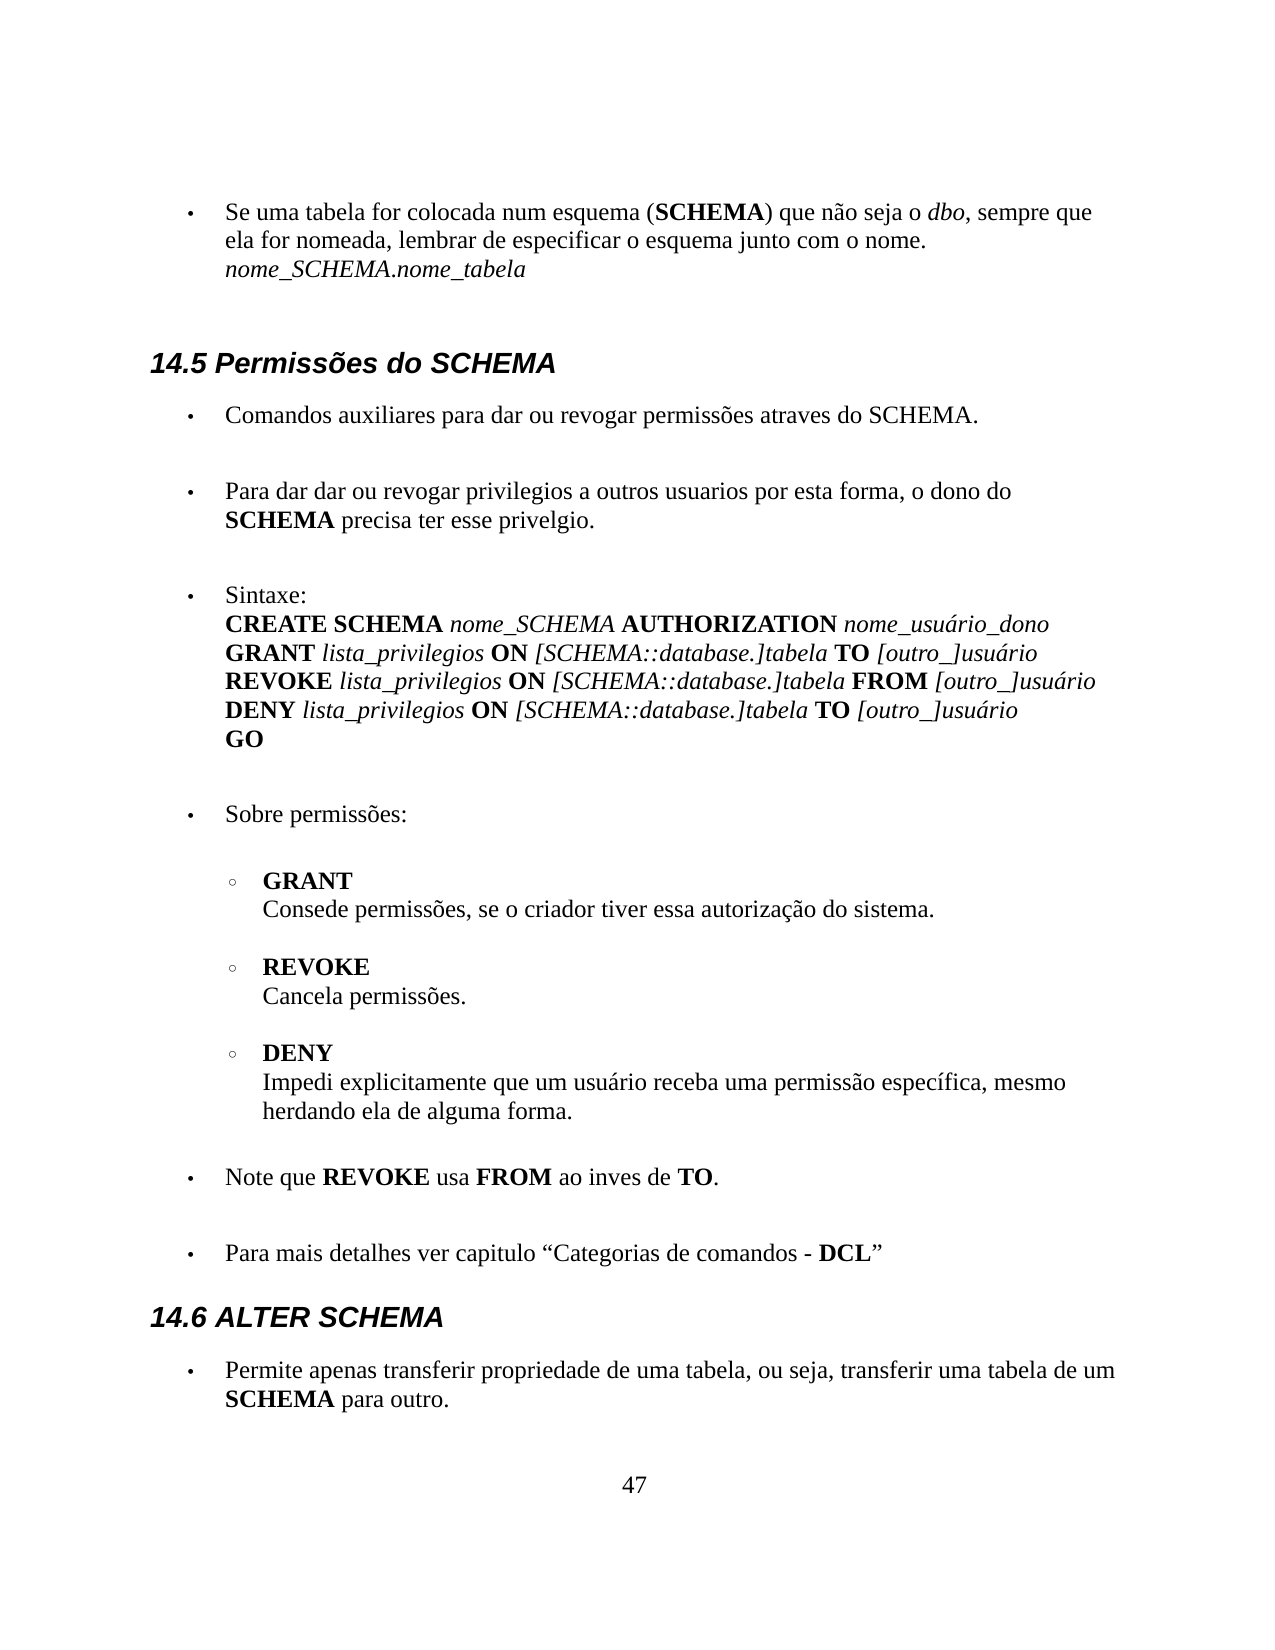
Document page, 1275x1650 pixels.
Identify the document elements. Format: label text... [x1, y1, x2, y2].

list Sintaxe: CREATE SCHEMA nome_SCHEMA AUTHORIZATION nome_usuário_dono GRANT lista_privilegios ON [SCHEMA::database.]tabela TO [outro_]usuário REVOKE lista_privilegios ON [SCHEMA::database.]tabela FROM [outro_]usuário DENY lista_privilegios ON [SCHEMA::database.]tabela TO [outro_]usuário GO [187, 580, 1125, 781]
list Para dar dar ou revogar privilegios a outros usuarios por esta forma, o dono do SCHEMA precisa ter esse privelgio. [187, 476, 1125, 562]
list REVOKE Cancela permissões. [225, 952, 1125, 1038]
list Se uma tabela for colocada num esquema (SCHEMA) que não seja o dbo, sempre que ela for nomeada, lembrar de especificar o esquema junto com o nome. nome_SCHEMA.nome_tabela [187, 197, 1125, 312]
list DENY Impedi explicitamente que um usuário receba uma permissão específica, mesmo herdando ela de alguma forma. [225, 1038, 1125, 1153]
list Permite apenas transferir propriedade de uma tabela, ou seja, transferir uma tabela de um SCHEMA para outro. [187, 1355, 1125, 1413]
list [187, 150, 1125, 179]
list Para mais detalhes ver capitulo “Categorias de comandos - DCL” [187, 1238, 1125, 1266]
list Note que REVOKE usa FROM ao inves de TO. [187, 1162, 1125, 1220]
list Comandos auxiliares para dar ou revogar permissões atraves do SCHEMA. [187, 401, 1125, 458]
list Sobre permissões: [187, 799, 1125, 857]
list GRANT Consede permissões, se o criador tiver essa autorização do sistema. [225, 866, 1125, 952]
subtitle 14.5 Permissões do SCHEMA [150, 346, 1125, 379]
subtitle 14.6 ALTER SCHEMA [150, 1300, 1125, 1334]
